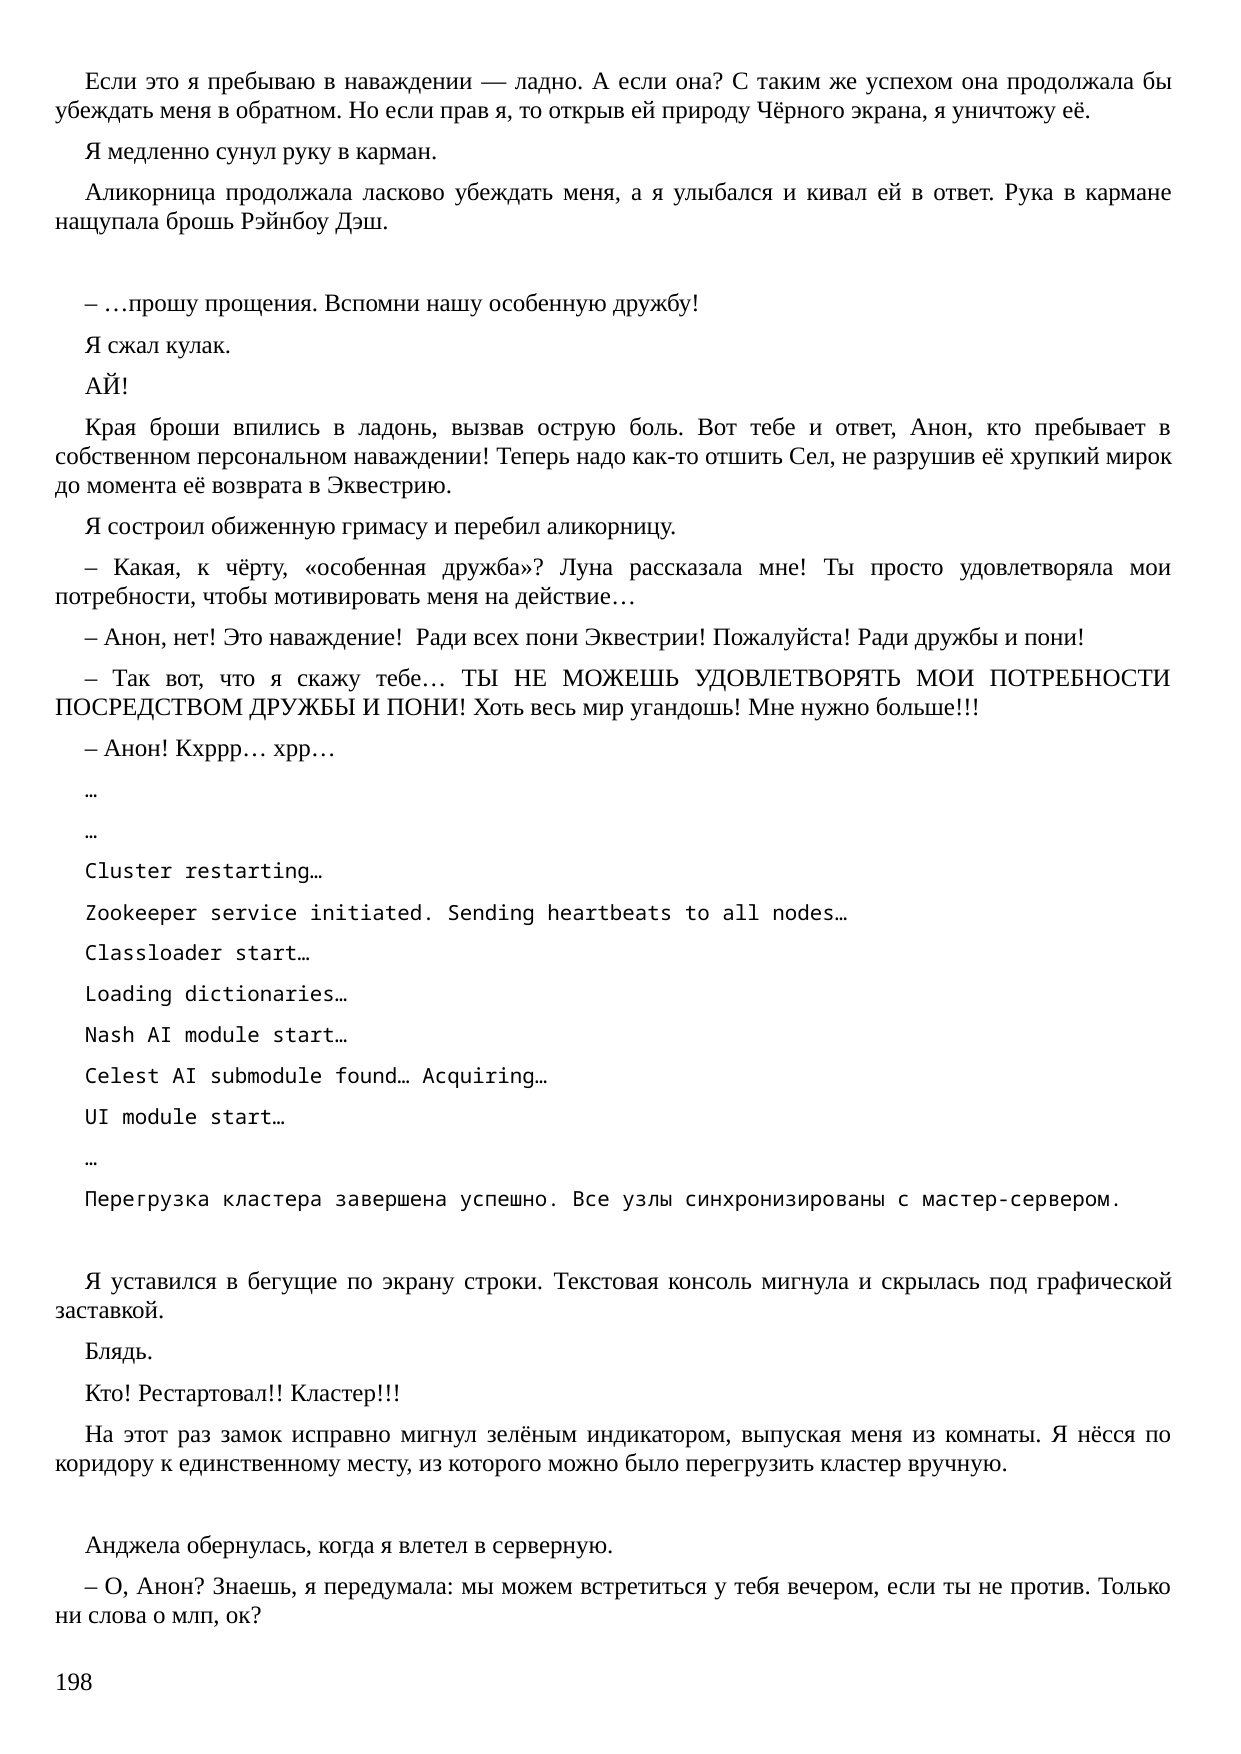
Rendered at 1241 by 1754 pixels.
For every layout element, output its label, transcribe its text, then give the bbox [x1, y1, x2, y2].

text Nash AI module start… [55, 1020, 1173, 1049]
text На этот раз замок исправно мигнул зелёным индикатором, выпуская меня из комнаты. Я нёсся по коридору к единственному месту, из которого можно было перегрузить кластер вручную. [55, 1419, 1173, 1476]
text – Анон! Кхррр… хрр… [55, 733, 1173, 762]
text Аликорница продолжала ласково убеждать меня, а я улыбался и кивал ей в ответ. Рука в кармане нащупала брошь Рэйнбоу Дэш. [55, 177, 1173, 235]
text Classloader start… [55, 938, 1173, 967]
text Края броши впились в ладонь, вызвав острую боль. Вот тебе и ответ, Анон, кто пребывает в собственном персональном наваждении! Теперь надо как-то отшить Сел, не разрушив её хрупкий мирок до момента её возврата в Эквестрию. [55, 412, 1173, 498]
text Я медленно сунул руку в карман. [55, 136, 1173, 165]
text Loading dictionaries… [55, 979, 1173, 1008]
text … [55, 775, 1173, 803]
text Я уставился в бегущие по экрану строки. Текстовая консоль мигнула и скрылась под графической заставкой. [55, 1266, 1173, 1324]
text Zookeeper service initiated. Sending heartbeats to all nodes… [55, 898, 1173, 926]
text – Анон, нет! Это наваждение! Ради всех пони Эквестрии! Пожалуйста! Ради дружбы и пони! [55, 622, 1173, 651]
text Celest AI submodule found… Acquiring… [55, 1061, 1173, 1090]
text Кто! Рестартовал!! Кластер!!! [55, 1378, 1173, 1406]
text Блядь. [55, 1336, 1173, 1365]
text АЙ! [55, 371, 1173, 400]
text – Так вот, что я скажу тебе… ТЫ НЕ МОЖЕШЬ УДОВЛЕТВОРЯТЬ МОИ ПОТРЕБНОСТИ ПОСРЕДСТВОМ ДРУЖБЫ И ПОНИ! Хоть весь мир угандошь! Мне нужно больше!!! [55, 663, 1173, 721]
text – О, Анон? Знаешь, я передумала: мы можем встретиться у тебя вечером, если ты не против. Только ни слова о млп, ок? [55, 1571, 1173, 1629]
text Я сжал кулак. [55, 330, 1173, 358]
text Если это я пребываю в наваждении — ладно. А если она? С таким же успехом она продолжала бы убеждать меня в обратном. Но если прав я, то открыв ей природу Чёрного экрана, я уничтожу её. [55, 66, 1173, 123]
text Я состроил обиженную гримасу и перебил аликорницу. [55, 511, 1173, 540]
text … [55, 1143, 1173, 1172]
text … [55, 816, 1173, 844]
text Перегрузка кластера завершена успешно. Все узлы синхронизированы с мастер-сервером. [55, 1184, 1173, 1213]
text Анджела обернулась, когда я влетел в серверную. [55, 1530, 1173, 1559]
text UI module start… [55, 1102, 1173, 1131]
text – …прошу прощения. Вспомни нашу особенную дружбу! [55, 288, 1173, 317]
text Cluster restarting… [55, 857, 1173, 885]
text – Какая, к чёрту, «особенная дружба»? Луна рассказала мне! Ты просто удовлетворяла мои потребности, чтобы мотивировать меня на действие… [55, 552, 1173, 610]
